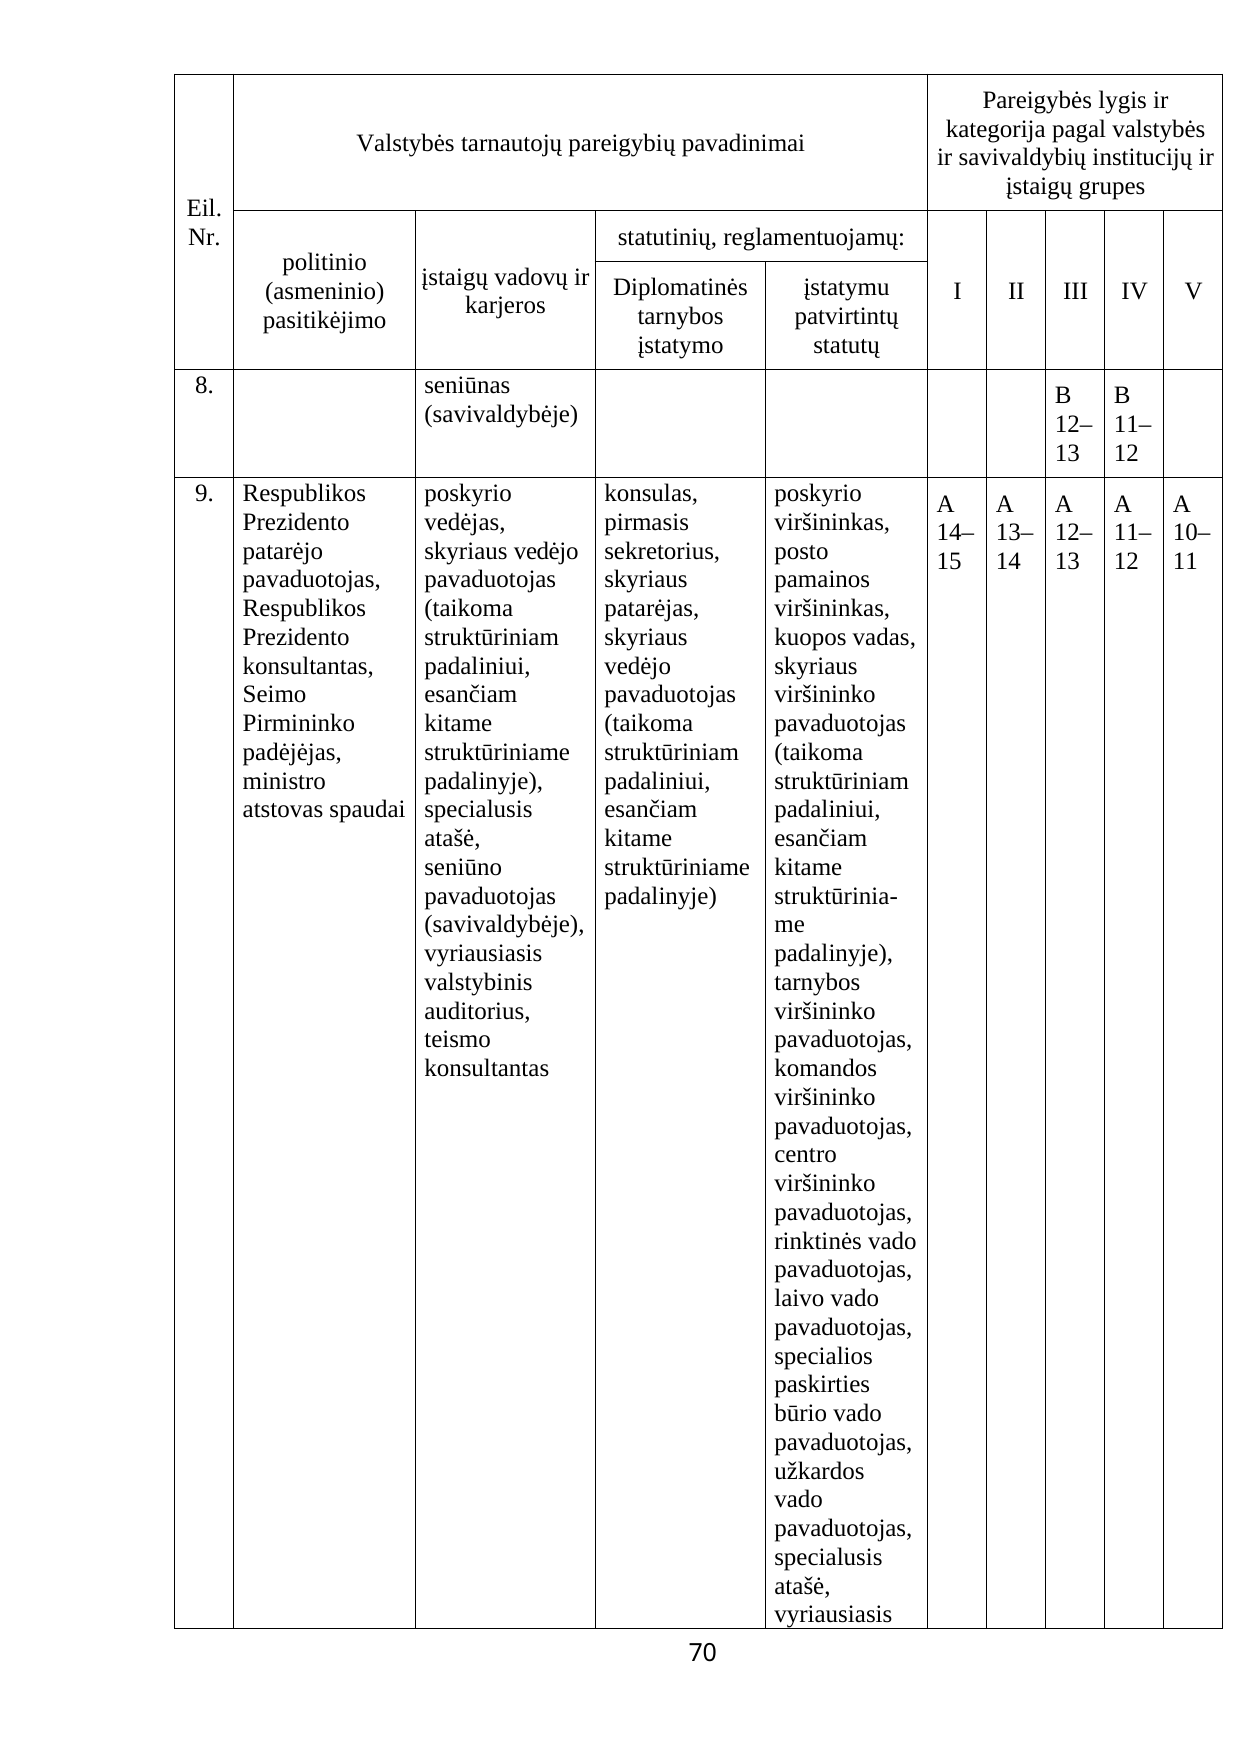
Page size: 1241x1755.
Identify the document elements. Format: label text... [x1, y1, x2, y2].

table_cell [1164, 370, 1222, 477]
table_cell A 11–12 [1105, 478, 1163, 1628]
table_cell poskyrio viršininkas, posto pamainos viršininkas, kuopos vadas, skyriaus viršininko pavaduotojas (taikoma struktūriniam padaliniui, esančiam kitame struktūrinia-me padalinyje), tarnybos viršininko pavaduotojas, komandos viršininko pavaduotojas, centro viršininko pavaduotojas, rinktinės vado pavaduotojas, laivo vado pavaduotojas, specialios paskirties būrio vado pavaduotojas, užkardos vado pavaduotojas, specialusis atašė, vyriausiasis [766, 478, 927, 1628]
table_cell [596, 370, 765, 477]
table_cell B 11–12 [1105, 370, 1163, 477]
table_cell [987, 370, 1045, 477]
table_cell [766, 370, 927, 477]
table_cell 8. [175, 370, 233, 477]
table_cell B 12–13 [1046, 370, 1104, 477]
table_cell A 13–14 [987, 478, 1045, 1628]
table_cell konsulas, pirmasis sekretorius, skyriaus patarėjas, skyriaus vedėjo pavaduotojas (taikoma struktūriniam padaliniui, esančiam kitame struktūriniame padalinyje) [596, 478, 765, 1628]
table_cell A 12–13 [1046, 478, 1104, 1628]
table_cell [234, 370, 415, 477]
table_cell V [1164, 211, 1222, 369]
table_cell Respublikos Prezidento patarėjo pavaduotojas, Respublikos Prezidento konsultantas, Seimo Pirmininko padėjėjas, ministro atstovas spaudai [234, 478, 415, 1628]
table_cell [928, 370, 986, 477]
table_cell 9. [175, 478, 233, 1628]
table_cell įstatymu patvirtintų statutų [766, 262, 927, 369]
table_cell A 14–15 [928, 478, 986, 1628]
table_cell I [928, 211, 986, 369]
table_cell Diplomatinės tarnybos įstatymo [596, 262, 765, 369]
table_cell politinio (asmeninio) pasitikėjimo [234, 211, 415, 369]
table_cell IV [1105, 211, 1163, 369]
table_cell A 10–11 [1164, 478, 1222, 1628]
table_cell III [1046, 211, 1104, 369]
table_cell II [987, 211, 1045, 369]
table_cell seniūnas (savivaldybėje) [416, 370, 595, 477]
table_header Pareigybės lygis ir kategorija pagal valstybės ir savivaldybių institucijų ir įstaigų grupes [928, 75, 1222, 210]
table_cell įstaigų vadovų ir karjeros [416, 211, 595, 369]
table_header Valstybės tarnautojų pareigybių pavadinimai [234, 75, 927, 210]
table_header Eil. Nr. [175, 75, 233, 369]
table_cell poskyrio vedėjas, skyriaus vedėjo pavaduotojas (taikoma struktūriniam padaliniui, esančiam kitame struktūriniame padalinyje), specialusis atašė, seniūno pavaduotojas (savivaldybėje), vyriausiasis valstybinis auditorius, teismo konsultantas [416, 478, 595, 1628]
table_cell statutinių, reglamentuojamų: [596, 211, 927, 261]
